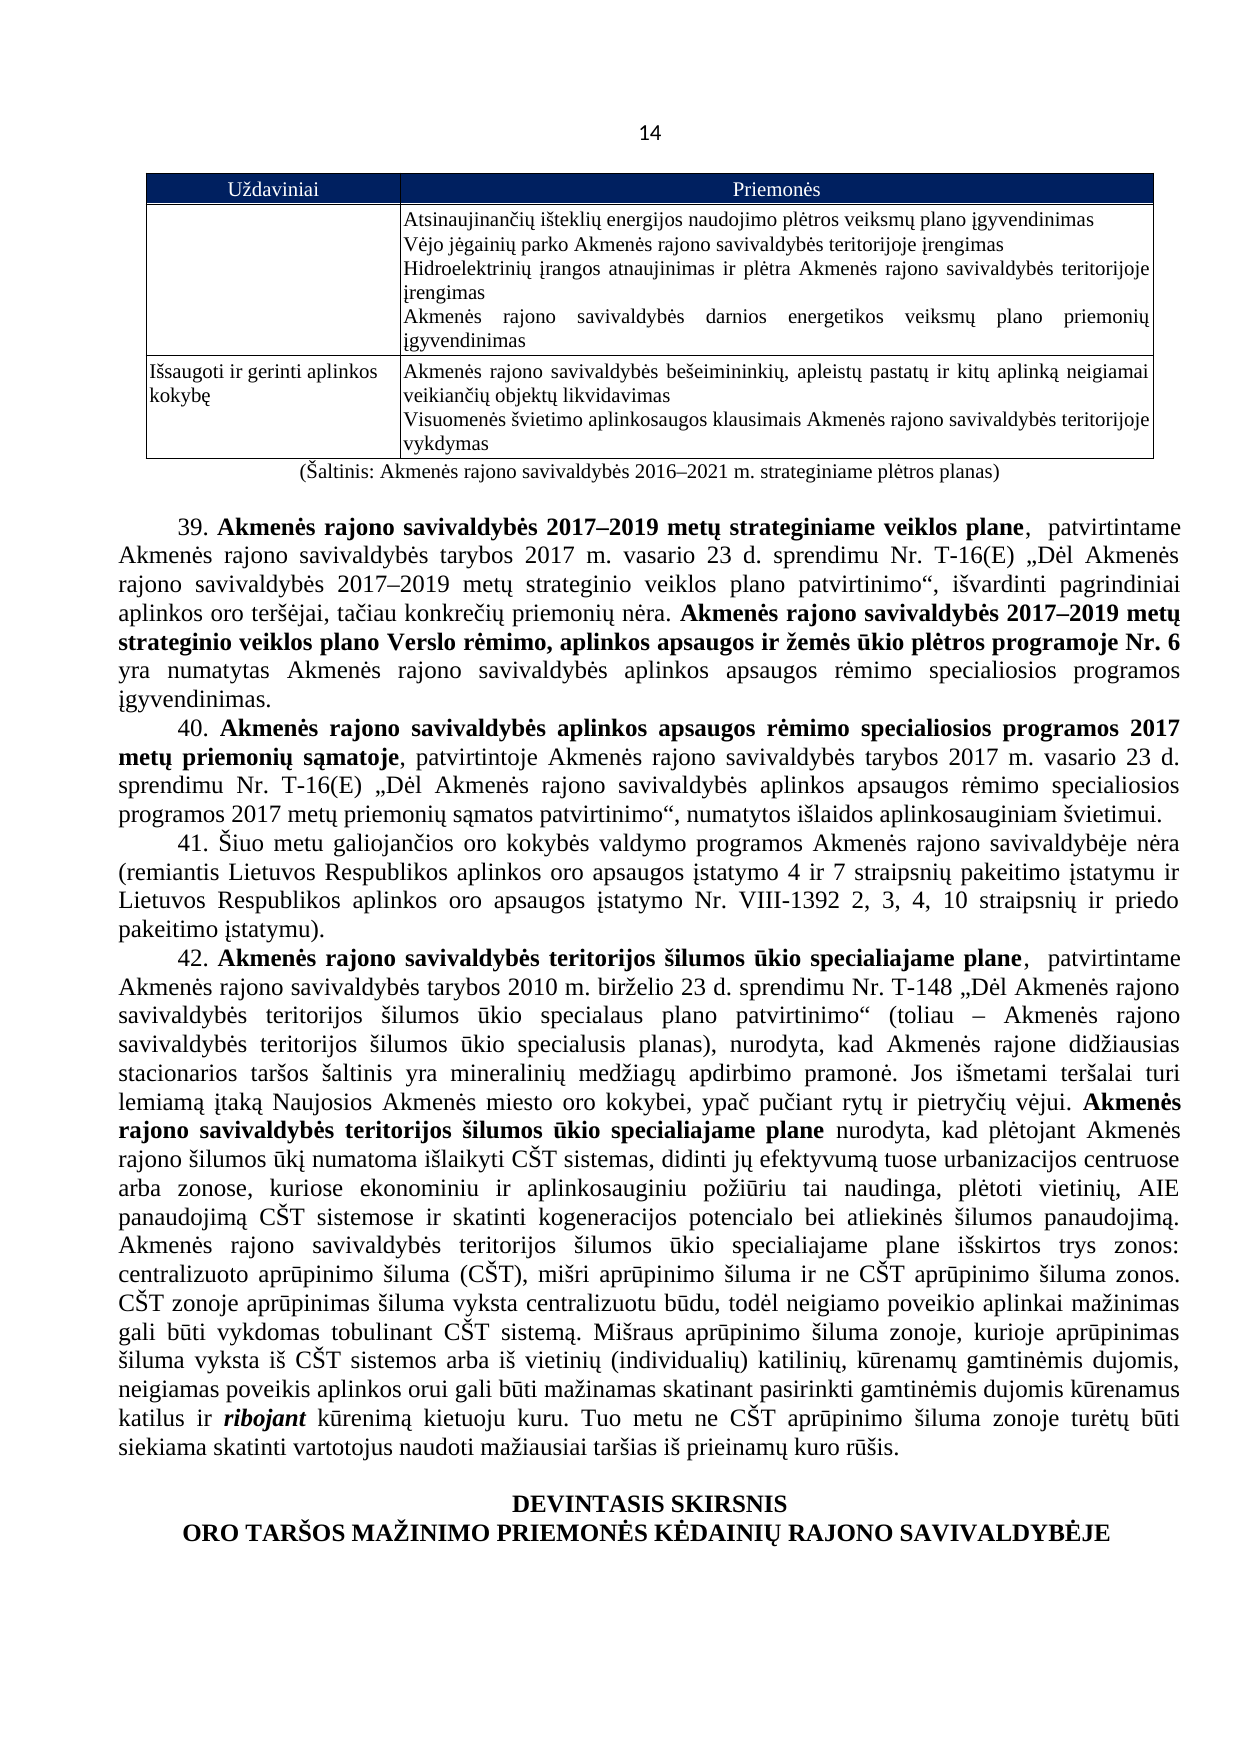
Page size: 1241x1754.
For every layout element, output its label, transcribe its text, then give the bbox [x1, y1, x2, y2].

table_cell Akmenės rajono savivaldybės bešeimininkių, apleistų pastatų ir kitų aplinką neigiamai veikiančių objektų likvidavimas Visuomenės švietimo aplinkosaugos klausimais Akmenės rajono savivaldybės teritorijoje vykdymas [401, 356, 1153, 458]
table_header Priemonės [401, 174, 1153, 203]
text 41. Šiuo metu galiojančios oro kokybės valdymo programos Akmenės rajono savivaldybėje nėra (remiantis Lietuvos Respublikos aplinkos oro apsaugos įstatymo 4 ir 7 straipsnių pakeitimo įstatymu ir Lietuvos Respublikos aplinkos oro apsaugos įstatymo Nr. VIII-1392 2, 3, 4, 10 straipsnių ir priedo pakeitimo įstatymu). [118, 828, 1181, 943]
text 40. Akmenės rajono savivaldybės aplinkos apsaugos rėmimo specialiosios programos 2017 metų priemonių sąmatoje, patvirtintoje Akmenės rajono savivaldybės tarybos 2017 m. vasario 23 d. sprendimu Nr. T-16(E) „Dėl Akmenės rajono savivaldybės aplinkos apsaugos rėmimo specialiosios programos 2017 metų priemonių sąmatos patvirtinimo“, numatytos išlaidos aplinkosauginiam švietimui. [118, 713, 1181, 828]
subtitle DEVINTASIS SKIRSNIS [118, 1489, 1181, 1518]
table_cell Atsinaujinančių išteklių energijos naudojimo plėtros veiksmų plano įgyvendinimas Vėjo jėgainių parko Akmenės rajono savivaldybės teritorijoje įrengimas Hidroelektrinių įrangos atnaujinimas ir plėtra Akmenės rajono savivaldybės teritorijoje įrengimas Akmenės rajono savivaldybės darnios energetikos veiksmų plano priemonių įgyvendinimas [401, 205, 1153, 355]
text 42. Akmenės rajono savivaldybės teritorijos šilumos ūkio specialiajame plane, patvirtintame Akmenės rajono savivaldybės tarybos 2010 m. birželio 23 d. sprendimu Nr. T-148 „Dėl Akmenės rajono savivaldybės teritorijos šilumos ūkio specialaus plano patvirtinimo“ (toliau – Akmenės rajono savivaldybės teritorijos šilumos ūkio specialusis planas), nurodyta, kad Akmenės rajone didžiausias stacionarios taršos šaltinis yra mineralinių medžiagų apdirbimo pramonė. Jos išmetami teršalai turi lemiamą įtaką Naujosios Akmenės miesto oro kokybei, ypač pučiant rytų ir pietryčių vėjui. Akmenės rajono savivaldybės teritorijos šilumos ūkio specialiajame plane nurodyta, kad plėtojant Akmenės rajono šilumos ūkį numatoma išlaikyti CŠT sistemas, didinti jų efektyvumą tuose urbanizacijos centruose arba zonose, kuriose ekonominiu ir aplinkosauginiu požiūriu tai naudinga, plėtoti vietinių, AIE panaudojimą CŠT sistemose ir skatinti kogeneracijos potencialo bei atliekinės šilumos panaudojimą. Akmenės rajono savivaldybės teritorijos šilumos ūkio specialiajame plane išskirtos trys zonos: centralizuoto aprūpinimo šiluma (CŠT), mišri aprūpinimo šiluma ir ne CŠT aprūpinimo šiluma zonos. CŠT zonoje aprūpinimas šiluma vyksta centralizuotu būdu, todėl neigiamo poveikio aplinkai mažinimas gali būti vykdomas tobulinant CŠT sistemą. Mišraus aprūpinimo šiluma zonoje, kurioje aprūpinimas šiluma vyksta iš CŠT sistemos arba iš vietinių (individualių) katilinių, kūrenamų gamtinėmis dujomis, neigiamas poveikis aplinkos orui gali būti mažinamas skatinant pasirinkti gamtinėmis dujomis kūrenamus katilus ir ribojant kūrenimą kietuoju kuru. Tuo metu ne CŠT aprūpinimo šiluma zonoje turėtų būti siekiama skatinti vartotojus naudoti mažiausiai taršias iš prieinamų kuro rūšis. [118, 943, 1181, 1460]
table_cell Išsaugoti ir gerinti aplinkos kokybę [147, 356, 400, 458]
table_header Uždaviniai [147, 174, 400, 203]
text (Šaltinis: Akmenės rajono savivaldybės 2016–2021 m. strateginiame plėtros planas) [118, 459, 1181, 483]
table_cell [147, 205, 400, 355]
text 39. Akmenės rajono savivaldybės 2017–2019 metų strateginiame veiklos plane, patvirtintame Akmenės rajono savivaldybės tarybos 2017 m. vasario 23 d. sprendimu Nr. T-16(E) „Dėl Akmenės rajono savivaldybės 2017–2019 metų strateginio veiklos plano patvirtinimo“, išvardinti pagrindiniai aplinkos oro teršėjai, tačiau konkrečių priemonių nėra. Akmenės rajono savivaldybės 2017–2019 metų strateginio veiklos plano Verslo rėmimo, aplinkos apsaugos ir žemės ūkio plėtros programoje Nr. 6 yra numatytas Akmenės rajono savivaldybės aplinkos apsaugos rėmimo specialiosios programos įgyvendinimas. [118, 512, 1181, 713]
subtitle ORO TARŠOS MAŽINIMO PRIEMONĖS KĖDAINIŲ RAJONO SAVIVALDYBĖJE [118, 1518, 1181, 1547]
